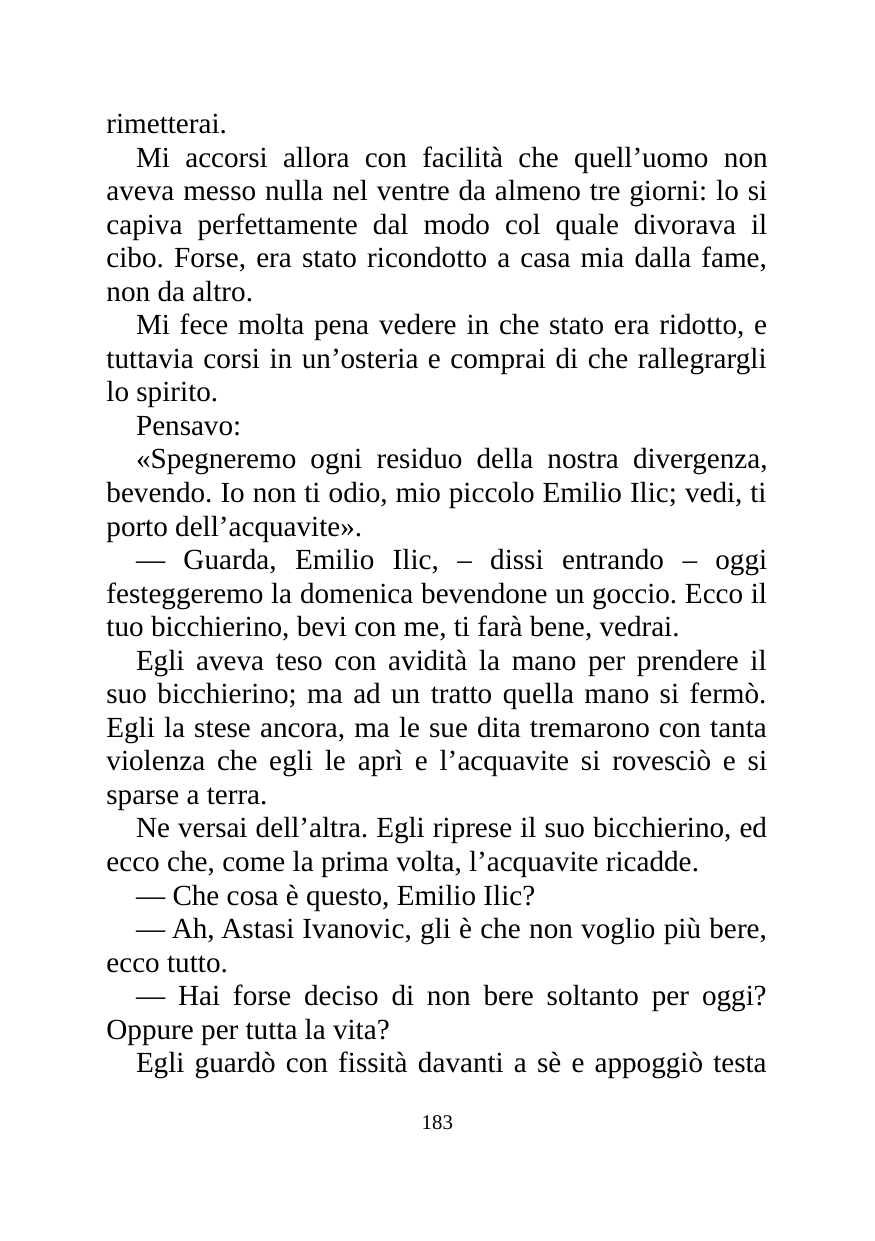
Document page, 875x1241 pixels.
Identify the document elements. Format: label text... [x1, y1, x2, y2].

text Egli guardò con fissità davanti a sè e appoggiò testa [106, 1045, 768, 1079]
text — Guarda, Emilio Ilic, – dissi entrando – oggi festeggeremo la domenica bevendone un goccio. Ecco il tuo bicchierino, bevi con me, ti farà bene, vedrai. [106, 542, 768, 643]
text Egli aveva teso con avidità la mano per prendere il suo bicchierino; ma ad un tratto quella mano si fermò. Egli la stese ancora, ma le sue dita tremarono con tanta violenza che egli le aprì e l’acquavite si rovesciò e si sparse a terra. [106, 643, 768, 811]
text — Hai forse deciso di non bere soltanto per oggi? Oppure per tutta la vita? [106, 978, 768, 1045]
text «Spegneremo ogni residuo della nostra divergenza, bevendo. Io non ti odio, mio piccolo Emilio Ilic; vedi, ti porto dell’acquavite». [106, 442, 768, 542]
text Mi fece molta pena vedere in che stato era ridotto, e tuttavia corsi in un’osteria e comprai di che rallegrargli lo spirito. [106, 307, 768, 408]
text Pensavo: [106, 408, 768, 442]
text Mi accorsi allora con facilità che quell’uomo non aveva messo nulla nel ventre da almeno tre giorni: lo si capiva perfettamente dal modo col quale divorava il cibo. Forse, era stato ricondotto a casa mia dalla fame, non da altro. [106, 140, 768, 307]
text — Ah, Astasi Ivanovic, gli è che non voglio più bere, ecco tutto. [106, 911, 768, 978]
text rimetterai. [106, 106, 768, 140]
text Ne versai dell’altra. Egli riprese il suo bicchierino, ed ecco che, come la prima volta, l’acquavite ricadde. [106, 811, 768, 878]
text — Che cosa è questo, Emilio Ilic? [106, 878, 768, 911]
